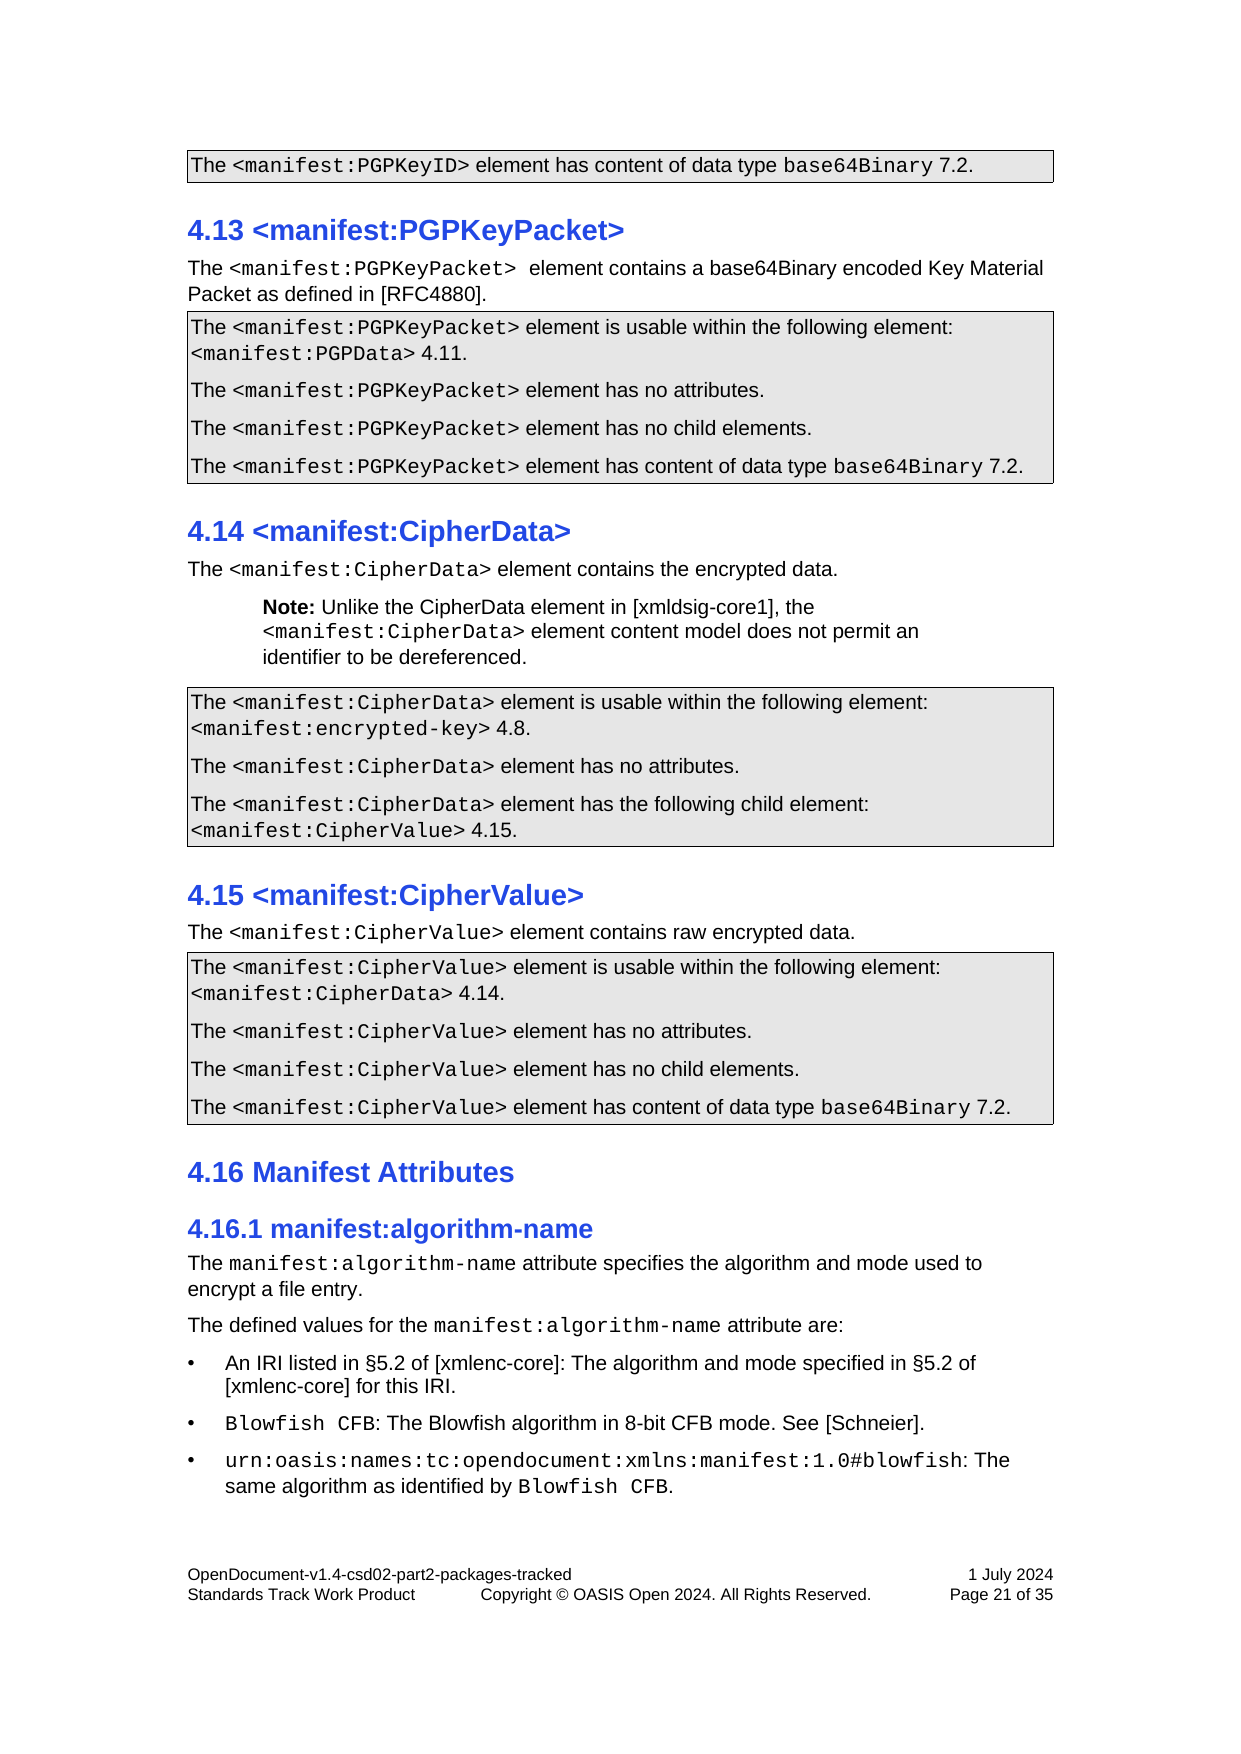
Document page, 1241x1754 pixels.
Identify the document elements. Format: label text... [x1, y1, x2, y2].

text The manifest:algorithm-name attribute specifies the algorithm and mode used to encrypt a file entry. [187, 1251, 1053, 1300]
subtitle <manifest:PGPKeyPacket> [187, 213, 1053, 247]
list The <manifest:CipherValue> element has no child elements. [188, 1054, 1053, 1083]
list The <manifest:PGPKeyPacket> element has no attributes. [188, 375, 1053, 404]
text The <manifest:CipherValue> element contains raw encrypted data. [187, 920, 1053, 946]
list The <manifest:PGPKeyPacket> element has content of data type base64Binary 7.2. [188, 451, 1053, 483]
text The <manifest:PGPKeyPacket> element contains a base64Binary encoded Key Material Packet as defined in [RFC4880]. [187, 256, 1053, 305]
subtitle <manifest:CipherValue> [187, 878, 1053, 911]
subtitle manifest:algorithm-name [187, 1213, 1053, 1244]
list The <manifest:CipherData> element has the following child element: <manifest:CipherValue> 4.15. [188, 789, 1053, 846]
list The <manifest:CipherValue> element is usable within the following element: <manifest:CipherData> 4.14. [188, 953, 1053, 1007]
list The <manifest:CipherData> element has no attributes. [188, 751, 1053, 780]
list An IRI listed in §5.2 of [xmlenc-core]: The algorithm and mode specified in §5.2 of [xmlenc-core] for this IRI. [187, 1350, 1053, 1398]
list The <manifest:CipherValue> element has no attributes. [188, 1016, 1053, 1045]
list Blowfish CFB: The Blowfish algorithm in 8-bit CFB mode. See [Schneier]. [187, 1410, 1053, 1436]
text The <manifest:CipherData> element contains the encrypted data. [187, 556, 1053, 582]
subtitle <manifest:CipherData> [187, 514, 1053, 548]
text The defined values for the manifest:algorithm-name attribute are: [187, 1312, 1053, 1338]
list The <manifest:CipherData> element is usable within the following element: <manifest:encrypted-key> 4.8. [188, 688, 1053, 742]
list The <manifest:PGPKeyPacket> element has no child elements. [188, 413, 1053, 442]
list urn:oasis:names:tc:opendocument:xmlns:manifest:1.0#blowfish: The same algorithm as identified by Blowfish CFB. [187, 1448, 1053, 1500]
subtitle Manifest Attributes [187, 1155, 1053, 1188]
list The <manifest:PGPKeyID> element has content of data type base64Binary 7.2. [188, 151, 1053, 182]
list The <manifest:PGPKeyPacket> element is usable within the following element: <manifest:PGPData> 4.11. [188, 312, 1053, 366]
list The <manifest:CipherValue> element has content of data type base64Binary 7.2. [188, 1092, 1053, 1124]
text Note: Unlike the CipherData element in [xmldsig-core1], the <manifest:CipherData> element content model does not permit an identifier to be dereferenced. [262, 595, 978, 668]
